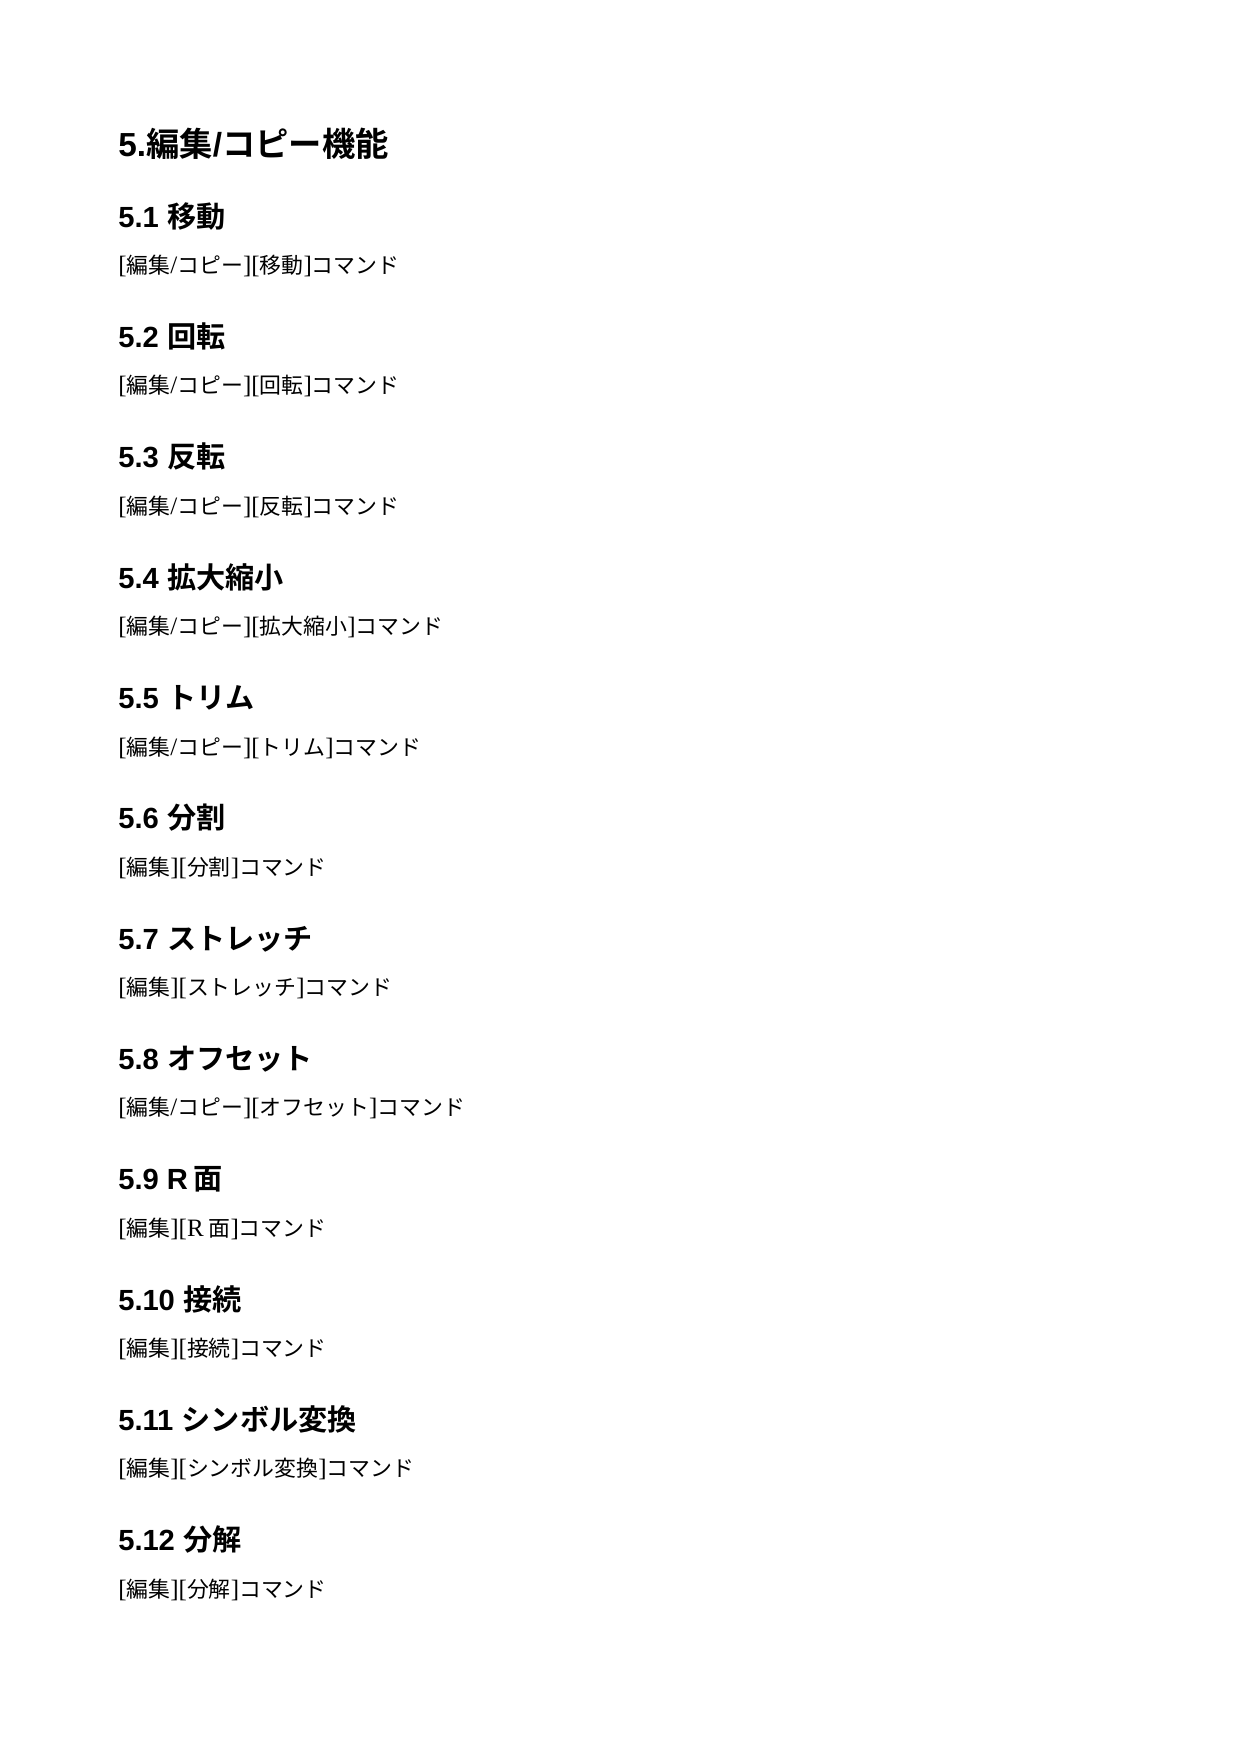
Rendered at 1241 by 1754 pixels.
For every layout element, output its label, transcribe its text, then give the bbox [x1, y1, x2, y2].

subtitle 5.6 分割 [118, 795, 1187, 837]
subtitle 5.5 トリム [118, 675, 1187, 717]
text [編集][R面]コマンド [118, 1211, 1187, 1242]
subtitle 5.11 シンボル変換 [118, 1397, 1187, 1439]
text [編集][ストレッチ]コマンド [118, 970, 1187, 1002]
text [編集/コピー][オフセット]コマンド [118, 1090, 1187, 1122]
subtitle 5.2 回転 [118, 314, 1187, 356]
text [編集/コピー][拡大縮小]コマンド [118, 609, 1187, 641]
subtitle 5.3 反転 [118, 434, 1187, 476]
text [編集][接続]コマンド [118, 1331, 1187, 1363]
text [編集][分割]コマンド [118, 850, 1187, 881]
text [編集/コピー][移動]コマンド [118, 248, 1187, 280]
subtitle 5.7 ストレッチ [118, 915, 1187, 958]
text [編集][シンボル変換]コマンド [118, 1451, 1187, 1483]
subtitle 5.9 R面 [118, 1156, 1187, 1198]
subtitle 5.12 分解 [118, 1517, 1187, 1559]
text [編集][分解]コマンド [118, 1572, 1187, 1603]
subtitle 5.8 オフセット [118, 1036, 1187, 1078]
text [編集/コピー][トリム]コマンド [118, 729, 1187, 761]
subtitle 5.10 接続 [118, 1276, 1187, 1318]
text [編集/コピー][回転]コマンド [118, 368, 1187, 400]
subtitle 5.1 移動 [118, 193, 1187, 236]
text [編集/コピー][反転]コマンド [118, 489, 1187, 521]
subtitle 5.編集/コピー機能 [118, 118, 1187, 166]
subtitle 5.4 拡大縮小 [118, 554, 1187, 597]
